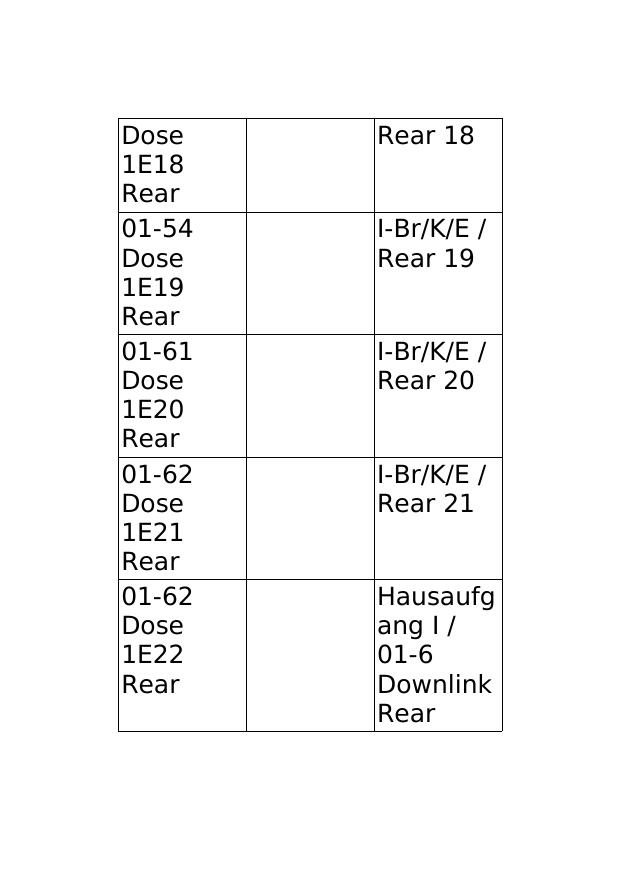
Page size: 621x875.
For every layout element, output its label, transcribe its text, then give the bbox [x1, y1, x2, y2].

table_cell I-Br/K/E / Rear 20 [375, 335, 502, 457]
table_cell I-Br/K/E / Rear 19 [375, 213, 502, 334]
table_cell [247, 119, 374, 212]
table_cell 01-61 Dose 1E20 Rear [119, 335, 246, 457]
table_cell 01-62 Dose 1E21 Rear [119, 458, 246, 579]
table_cell [247, 458, 374, 579]
table_cell Hausaufgang I / 01-6 Downlink Rear [375, 580, 502, 731]
table_cell Rear 18 [375, 119, 502, 212]
table_cell I-Br/K/E / Rear 21 [375, 458, 502, 579]
table_cell [247, 335, 374, 457]
table_cell [247, 213, 374, 334]
table_cell 01-54 Dose 1E19 Rear [119, 213, 246, 334]
table_cell 01-62 Dose 1E22 Rear [119, 580, 246, 731]
table_cell Dose 1E18 Rear [119, 119, 246, 212]
table_cell [247, 580, 374, 731]
